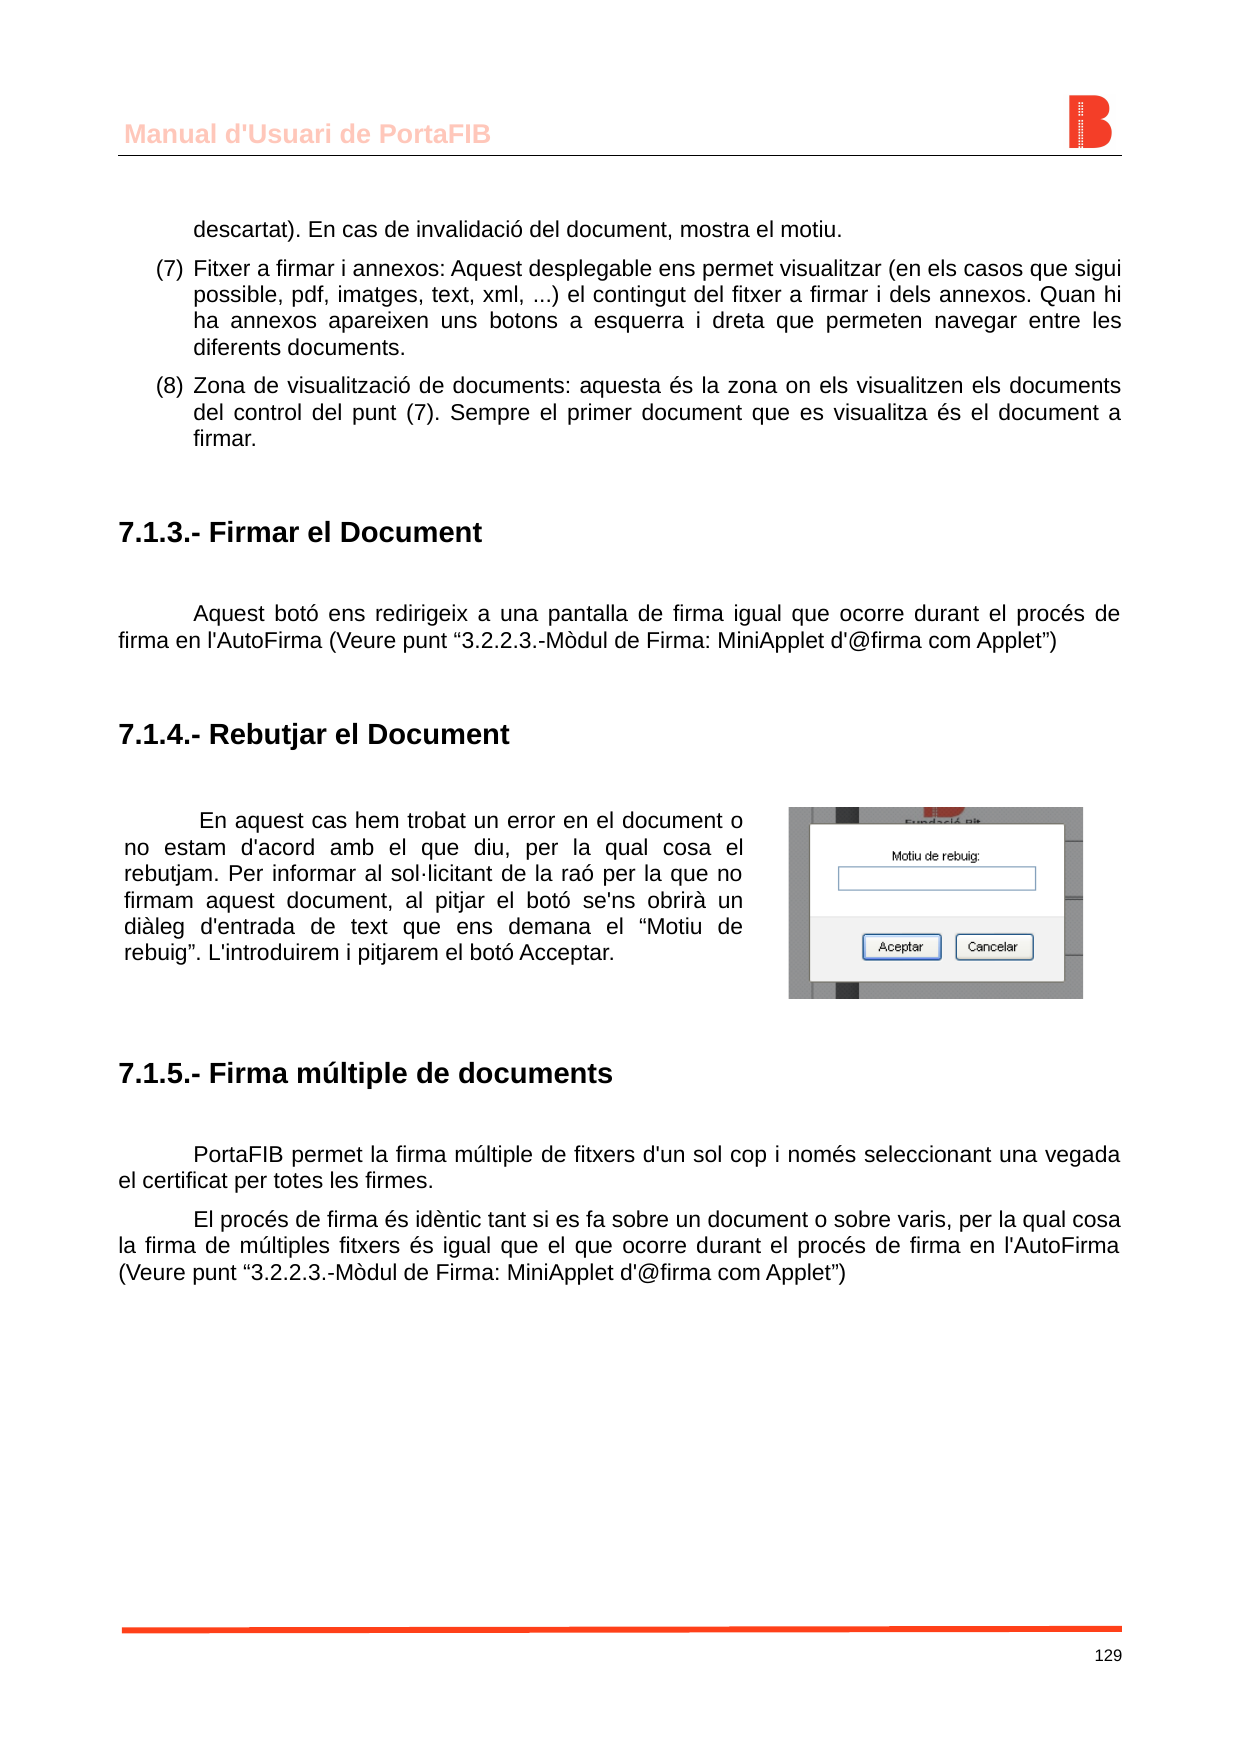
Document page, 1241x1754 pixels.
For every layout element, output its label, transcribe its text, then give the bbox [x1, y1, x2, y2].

list descartat). En cas de invalidació del document, mostra el motiu. [156, 216, 1122, 242]
subtitle Rebutjar el Document [118, 717, 1122, 750]
text El procés de firma és idèntic tant si es fa sobre un document o sobre varis, per la qual cosa la firma de múltiples fitxers és igual que el que ocorre durant el procés de firma en l'AutoFirma (Veure punt “3.2.2.3.-Mòdul de Firma: MiniApplet d'@firma com Applet”) [118, 1206, 1122, 1285]
picture [1063, 94, 1117, 150]
table_header [750, 802, 1122, 1004]
subtitle Firmar el Document [118, 515, 1122, 549]
text PortaFIB permet la firma múltiple de fitxers d'un sol cop i només seleccionant una vegada el certificat per totes les firmes. [118, 1141, 1122, 1193]
list Fitxer a firmar i annexos: Aquest desplegable ens permet visualitzar (en els casos que sigui possible, pdf, imatges, text, xml, ...) el contingut del fitxer a firmar i dels annexos. Quan hi ha annexos apareixen uns botons a esquerra i dreta que permeten navegar entre les diferents documents. [156, 254, 1122, 360]
subtitle Firma múltiple de documents [118, 1056, 1122, 1089]
list Zona de visualització de documents: aquesta és la zona on els visualitzen els documents del control del punt (7). Sempre el primer document que es visualitza és el document a firmar. [156, 372, 1122, 452]
text Aquest botó ens redirigeix a una pantalla de firma igual que ocorre durant el procés de firma en l'AutoFirma (Veure punt “3.2.2.3.-Mòdul de Firma: MiniApplet d'@firma com Applet”) [118, 600, 1122, 653]
picture [788, 807, 1084, 999]
table_header En aquest cas hem trobat un error en el document o no estam d'acord amb el que diu, per la qual cosa el rebutjam. Per informar al sol·licitant de la raó per la que no firmam aquest document, al pitjar el botó se'ns obrirà un diàleg d'entrada de text que ens demana el “Motiu de rebuig”. L'introduirem i pitjarem el botó Acceptar. [118, 802, 749, 1004]
